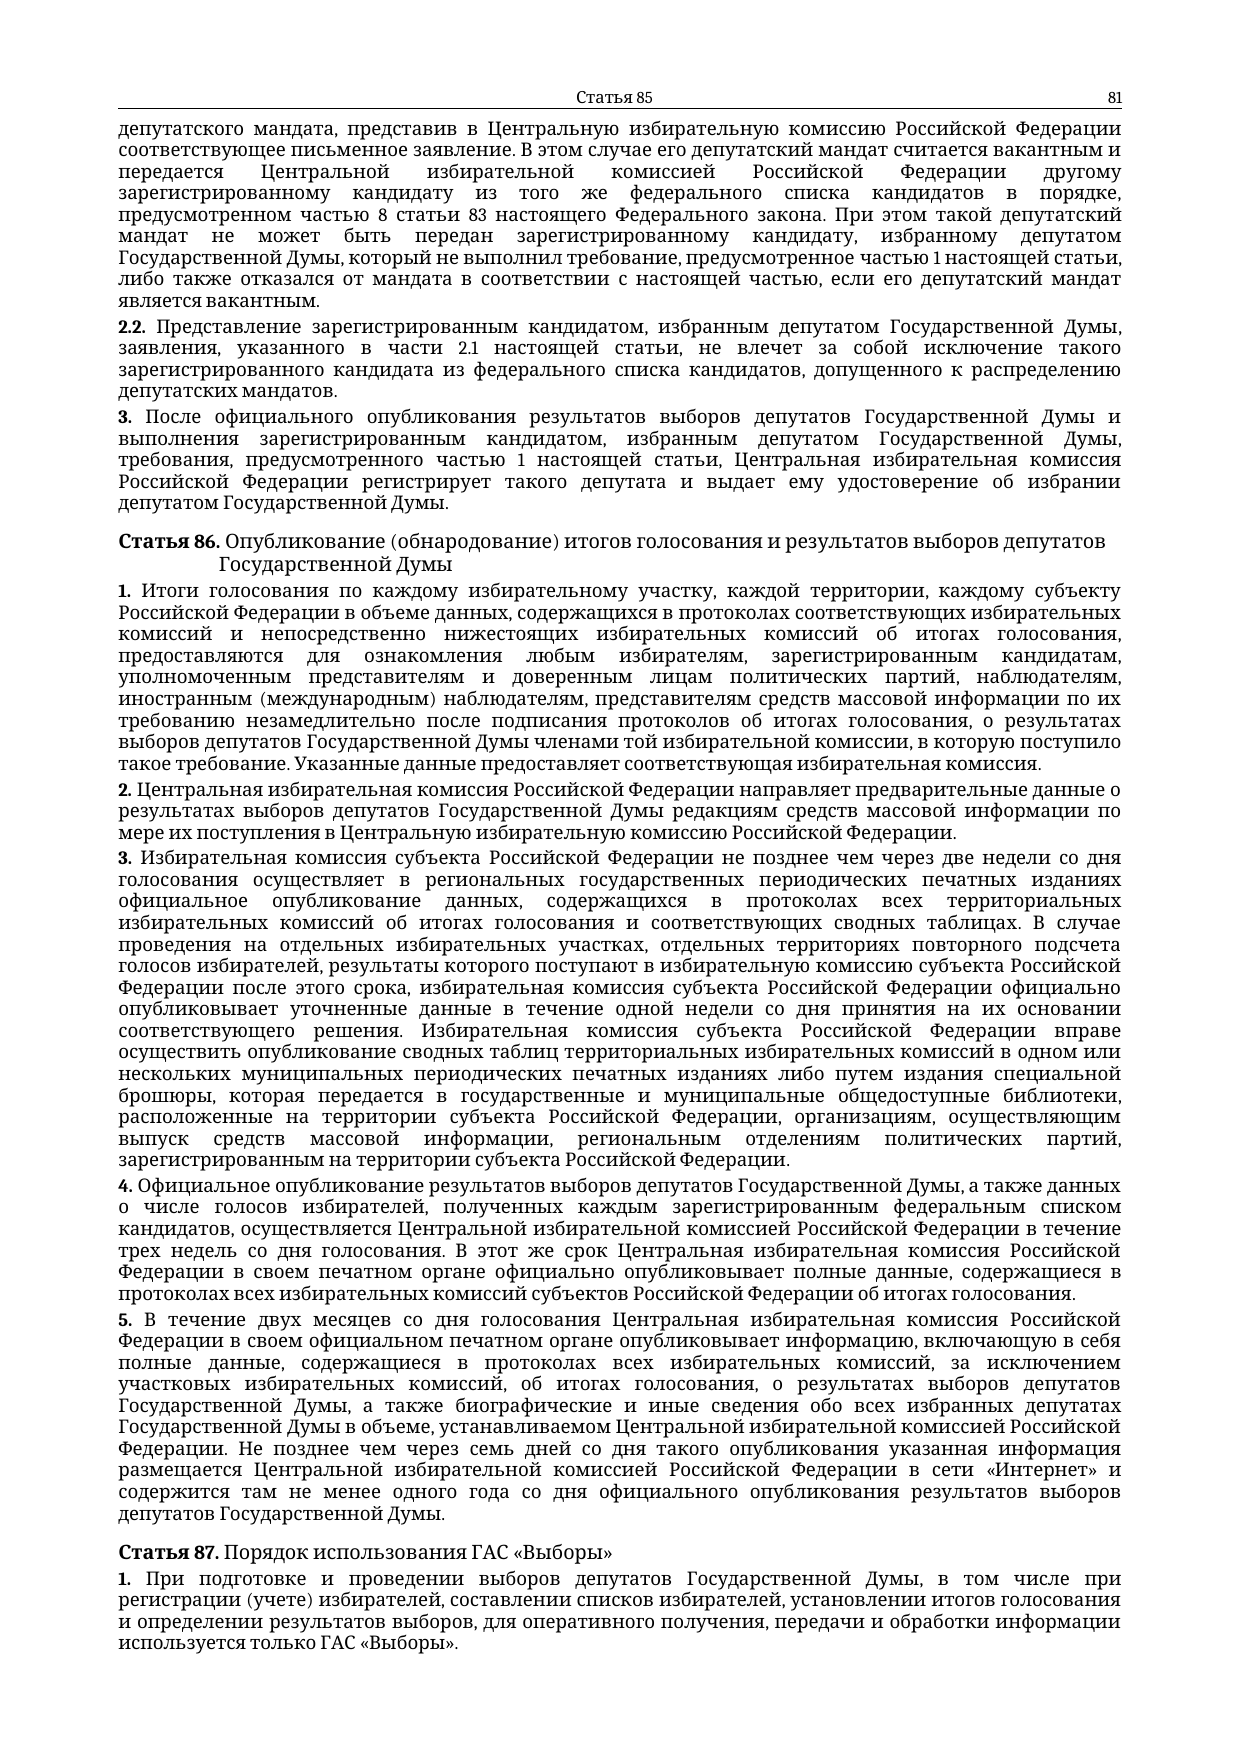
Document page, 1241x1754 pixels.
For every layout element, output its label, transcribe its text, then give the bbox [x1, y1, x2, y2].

subtitle Статья 86. Опубликование (обнародование) итогов голосования и результатов выборов депутатов Государственной Думы [118, 531, 1122, 577]
text 1. При подготовке и проведении выборов депутатов Государственной Думы, в том числе при регистрации (учете) избирателей, составлении списков избирателей, установлении итогов голосования и определении результатов выборов, для оперативного получения, передачи и обработки информации используется только ГАС «Выборы». [118, 1568, 1122, 1654]
subtitle Статья 87. Порядок использования ГАС «Выборы» [118, 1541, 1122, 1564]
text 4. Официальное опубликование результатов выборов депутатов Государственной Думы, а также данных о числе голосов избирателей, полученных каждым зарегистрированным федеральным списком кандидатов, осуществляется Центральной избирательной комиссией Российской Федерации в течение трех недель со дня голосования. В этот же срок Центральная избирательная комиссия Российской Федерации в своем печатном органе официально опубликовывает полные данные, содержащиеся в протоколах всех избирательных комиссий субъектов Российской Федерации об итогах голосования. [118, 1176, 1122, 1305]
text 2.2. Представление зарегистрированным кандидатом, избранным депутатом Государственной Думы, заявления, указанного в части 2.1 настоящей статьи, не влечет за собой исключение такого зарегистрированного кандидата из федерального списка кандидатов, допущенного к распределению депутатских мандатов. [118, 316, 1122, 402]
text 3. После официального опубликования результатов выборов депутатов Государственной Думы и выполнения зарегистрированным кандидатом, избранным депутатом Государственной Думы, требования, предусмотренного частью 1 настоящей статьи, Центральная избирательная комиссия Российской Федерации регистрирует такого депутата и выдает ему удостоверение об избрании депутатом Государственной Думы. [118, 407, 1122, 514]
text 5. В течение двух месяцев со дня голосования Центральная избирательная комиссия Российской Федерации в своем официальном печатном органе опубликовывает информацию, включающую в себя полные данные, содержащиеся в протоколах всех избирательных комиссий, за исключением участковых избирательных комиссий, об итогах голосования, о результатах выборов депутатов Государственной Думы, а также биографические и иные сведения обо всех избранных депутатах Государственной Думы в объеме, устанавливаемом Центральной избирательной комиссией Российской Федерации. Не позднее чем через семь дней со дня такого опубликования указанная информация размещается Центральной избирательной комиссией Российской Федерации в сети «Интернет» и содержится там не менее одного года со дня официального опубликования результатов выборов депутатов Государственной Думы. [118, 1309, 1122, 1525]
text 1. Итоги голосования по каждому избирательному участку, каждой территории, каждому субъекту Российской Федерации в объеме данных, содержащихся в протоколах соответствующих избирательных комиссий и непосредственно нижестоящих избирательных комиссий об итогах голосования, предоставляются для ознакомления любым избирателям, зарегистрированным кандидатам, уполномоченным представителям и доверенным лицам политических партий, наблюдателям, иностранным (международным) наблюдателям, представителям средств массовой информации по их требованию незамедлительно после подписания протоколов об итогах голосования, о результатах выборов депутатов Государственной Думы членами той избирательной комиссии, в которую поступило такое требование. Указанные данные предоставляет соответствующая избирательная комиссия. [118, 581, 1122, 775]
text 2. Центральная избирательная комиссия Российской Федерации направляет предварительные данные о результатах выборов депутатов Государственной Думы редакциям средств массовой информации по мере их поступления в Центральную избирательную комиссию Российской Федерации. [118, 779, 1122, 844]
text депутатского мандата, представив в Центральную избирательную комиссию Российской Федерации соответствующее письменное заявление. В этом случае его депутатский мандат считается вакантным и передается Центральной избирательной комиссией Российской Федерации другому зарегистрированному кандидату из того же федерального списка кандидатов в порядке, предусмотренном частью 8 статьи 83 настоящего Федерального закона. При этом такой депутатский мандат не может быть передан зарегистрированному кандидату, избранному депутатом Государственной Думы, который не выполнил требование, предусмотренное частью 1 настоящей статьи, либо также отказался от мандата в соответствии с настоящей частью, если его депутатский мандат является вакантным. [118, 118, 1122, 312]
text 3. Избирательная комиссия субъекта Российской Федерации не позднее чем через две недели со дня голосования осуществляет в региональных государственных периодических печатных изданиях официальное опубликование данных, содержащихся в протоколах всех территориальных избирательных комиссий об итогах голосования и соответствующих сводных таблицах. В случае проведения на отдельных избирательных участках, отдельных территориях повторного подсчета голосов избирателей, результаты которого поступают в избирательную комиссию субъекта Российской Федерации после этого срока, избирательная комиссия субъекта Российской Федерации официально опубликовывает уточненные данные в течение одной недели со дня принятия на их основании соответствующего решения. Избирательная комиссия субъекта Российской Федерации вправе осуществить опубликование сводных таблиц территориальных избирательных комиссий в одном или нескольких муниципальных периодических печатных изданиях либо путем издания специальной брошюры, которая передается в государственные и муниципальные общедоступные библиотеки, расположенные на территории субъекта Российской Федерации, организациям, осуществляющим выпуск средств массовой информации, региональным отделениям политических партий, зарегистрированным на территории субъекта Российской Федерации. [118, 848, 1122, 1171]
